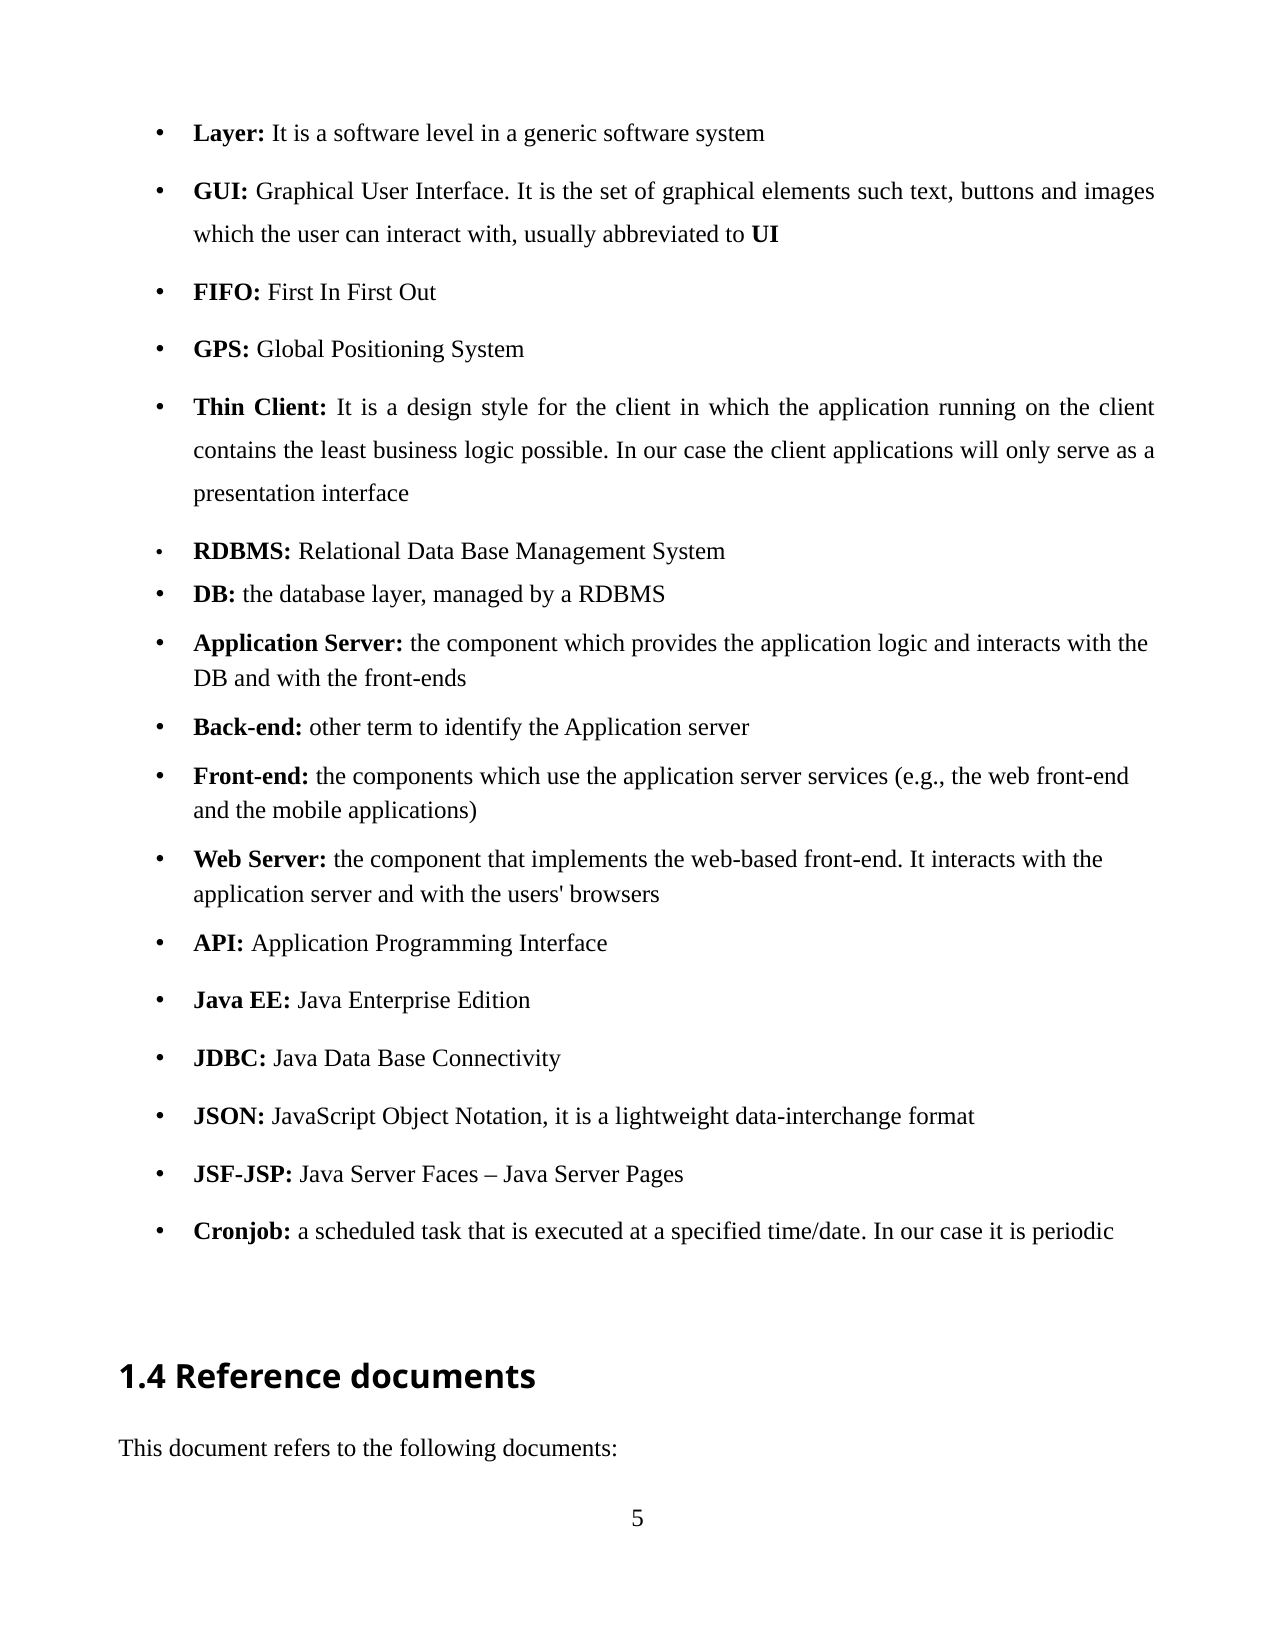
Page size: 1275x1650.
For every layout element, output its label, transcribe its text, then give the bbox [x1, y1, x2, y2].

list Back-end: other term to identify the Application server [156, 712, 1157, 741]
list DB: the database layer, managed by a RDBMS [156, 579, 1157, 608]
list JSON: JavaScript Object Notation, it is a lightweight data-interchange format [156, 1101, 1157, 1130]
list Front-end: the components which use the application server services (e.g., the web front-end and the mobile applications) [156, 761, 1157, 824]
list GUI: Graphical User Interface. It is the set of graphical elements such text, buttons and images which the user can interact with, usually abbreviated to UI [156, 176, 1157, 248]
text This document refers to the following documents: [118, 1433, 1157, 1462]
list Thin Client: It is a design style for the client in which the application running on the client contains the least business logic possible. In our case the client applications will only serve as a presentation interface [156, 392, 1157, 507]
list RDBMS: Relational Data Base Management System [156, 536, 1157, 565]
list Cronjob: a scheduled task that is executed at a specified time/date. In our case it is periodic [156, 1216, 1157, 1245]
list Layer: It is a software level in a generic software system [156, 118, 1157, 147]
subtitle 1.4 Reference documents [118, 1353, 1157, 1398]
list API: Application Programming Interface [156, 928, 1157, 957]
list Java EE: Java Enterprise Edition [156, 986, 1157, 1014]
list GPS: Global Positioning System [156, 334, 1157, 363]
list Application Server: the component which provides the application logic and interacts with the DB and with the front-ends [156, 628, 1157, 691]
list JSF-JSP: Java Server Faces – Java Server Pages [156, 1159, 1157, 1187]
list JDBC: Java Data Base Connectivity [156, 1043, 1157, 1072]
list Web Server: the component that implements the web-based front-end. It interacts with the application server and with the users' browsers [156, 844, 1157, 908]
list FIFO: First In First Out [156, 277, 1157, 305]
